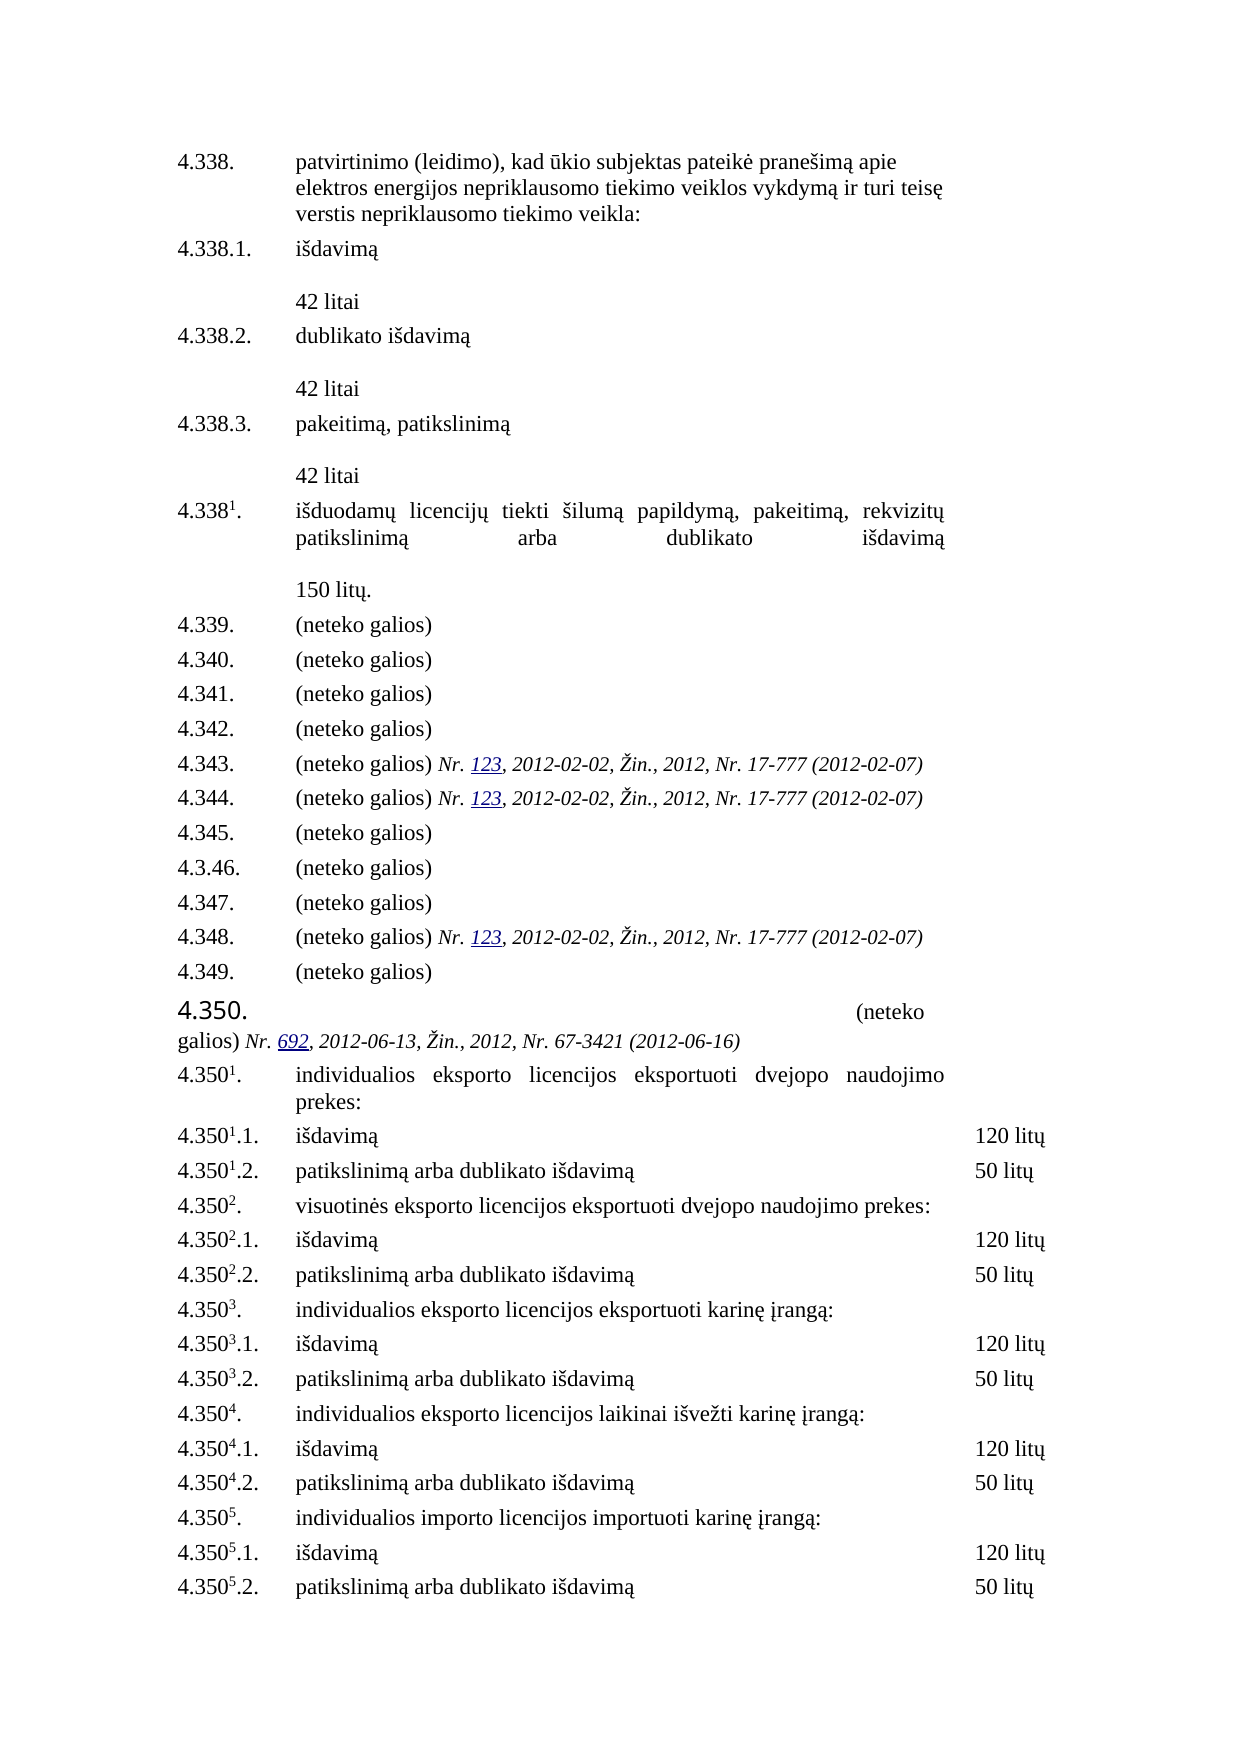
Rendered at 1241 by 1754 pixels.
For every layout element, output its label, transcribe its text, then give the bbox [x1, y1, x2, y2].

text 4.345. (neteko galios) [177, 819, 945, 846]
text 4.347. (neteko galios) [177, 888, 945, 915]
text 4.348. (neteko galios) Nr. 123, 2012-02-02, Žin., 2012, Nr. 17-777 (2012-02-07) [177, 923, 945, 949]
text 4.3503. individualios eksporto licencijos eksportuoti karinę įrangą: [177, 1296, 1122, 1322]
text 4.3505. individualios importo licencijos importuoti karinę įrangą: [177, 1504, 1122, 1530]
text 4.3502.2. patikslinimą arba dublikato išdavimą 50 litų [177, 1261, 1122, 1287]
text 4.338.2. dublikato išdavimą 42 litai [177, 322, 945, 402]
text 4.3504. individualios eksporto licencijos laikinai išvežti karinę įrangą: [177, 1400, 1122, 1426]
text 4.3505.2. patikslinimą arba dublikato išdavimą 50 litų [177, 1573, 1122, 1600]
text 4.338.3. pakeitimą, patikslinimą 42 litai [177, 410, 945, 489]
text 4.3503.2. patikslinimą arba dublikato išdavimą 50 litų [177, 1365, 1122, 1392]
text 4.3502. visuotinės eksporto licencijos eksportuoti dvejopo naudojimo prekes: [177, 1192, 945, 1218]
text 4.349. (neteko galios) [177, 958, 945, 984]
text 4.3501.2. patikslinimą arba dublikato išdavimą 50 litų [177, 1157, 1122, 1183]
text 4.343. (neteko galios) Nr. 123, 2012-02-02, Žin., 2012, Nr. 17-777 (2012-02-07) [177, 750, 930, 776]
text 4.3502.1. išdavimą 120 litų [177, 1226, 1122, 1253]
text 4.3503.1. išdavimą 120 litų [177, 1331, 1122, 1357]
text 4.3501. individualios eksporto licencijos eksportuoti dvejopo naudojimo prekes: [177, 1061, 945, 1114]
text 4.341. (neteko galios) [177, 680, 945, 707]
text 4.344. (neteko galios) Nr. 123, 2012-02-02, Žin., 2012, Nr. 17-777 (2012-02-07) [177, 784, 930, 811]
text 4.3381. išduodamų licencijų tiekti šilumą papildymą, pakeitimą, rekvizitų patikslinimą arba dublikato išdavimą 150 litų. [177, 497, 945, 603]
text 4.3501.1. išdavimą 120 litų [177, 1122, 1122, 1149]
text 4.338.1. išdavimą 42 litai [177, 235, 945, 314]
text 4.340. (neteko galios) [177, 646, 945, 672]
text 4.338. patvirtinimo (leidimo), kad ūkio subjektas pateikė pranešimą apie elektros energijos nepriklausomo tiekimo veiklos vykdymą ir turi teisę verstis nepriklausomo tiekimo veikla: [177, 148, 945, 227]
text 4.3.46. (neteko galios) [177, 854, 945, 880]
text 4.339. (neteko galios) [177, 611, 945, 637]
text 4.342. (neteko galios) [177, 715, 945, 741]
text 4.3504.1. išdavimą 120 litų [177, 1434, 1122, 1461]
list (neteko galios) Nr. 692, 2012-06-13, Žin., 2012, Nr. 67-3421 (2012-06-16) [177, 993, 945, 1053]
text 4.3504.2. patikslinimą arba dublikato išdavimą 50 litų [177, 1469, 1122, 1496]
text 4.3505.1. išdavimą 120 litų [177, 1539, 1122, 1565]
